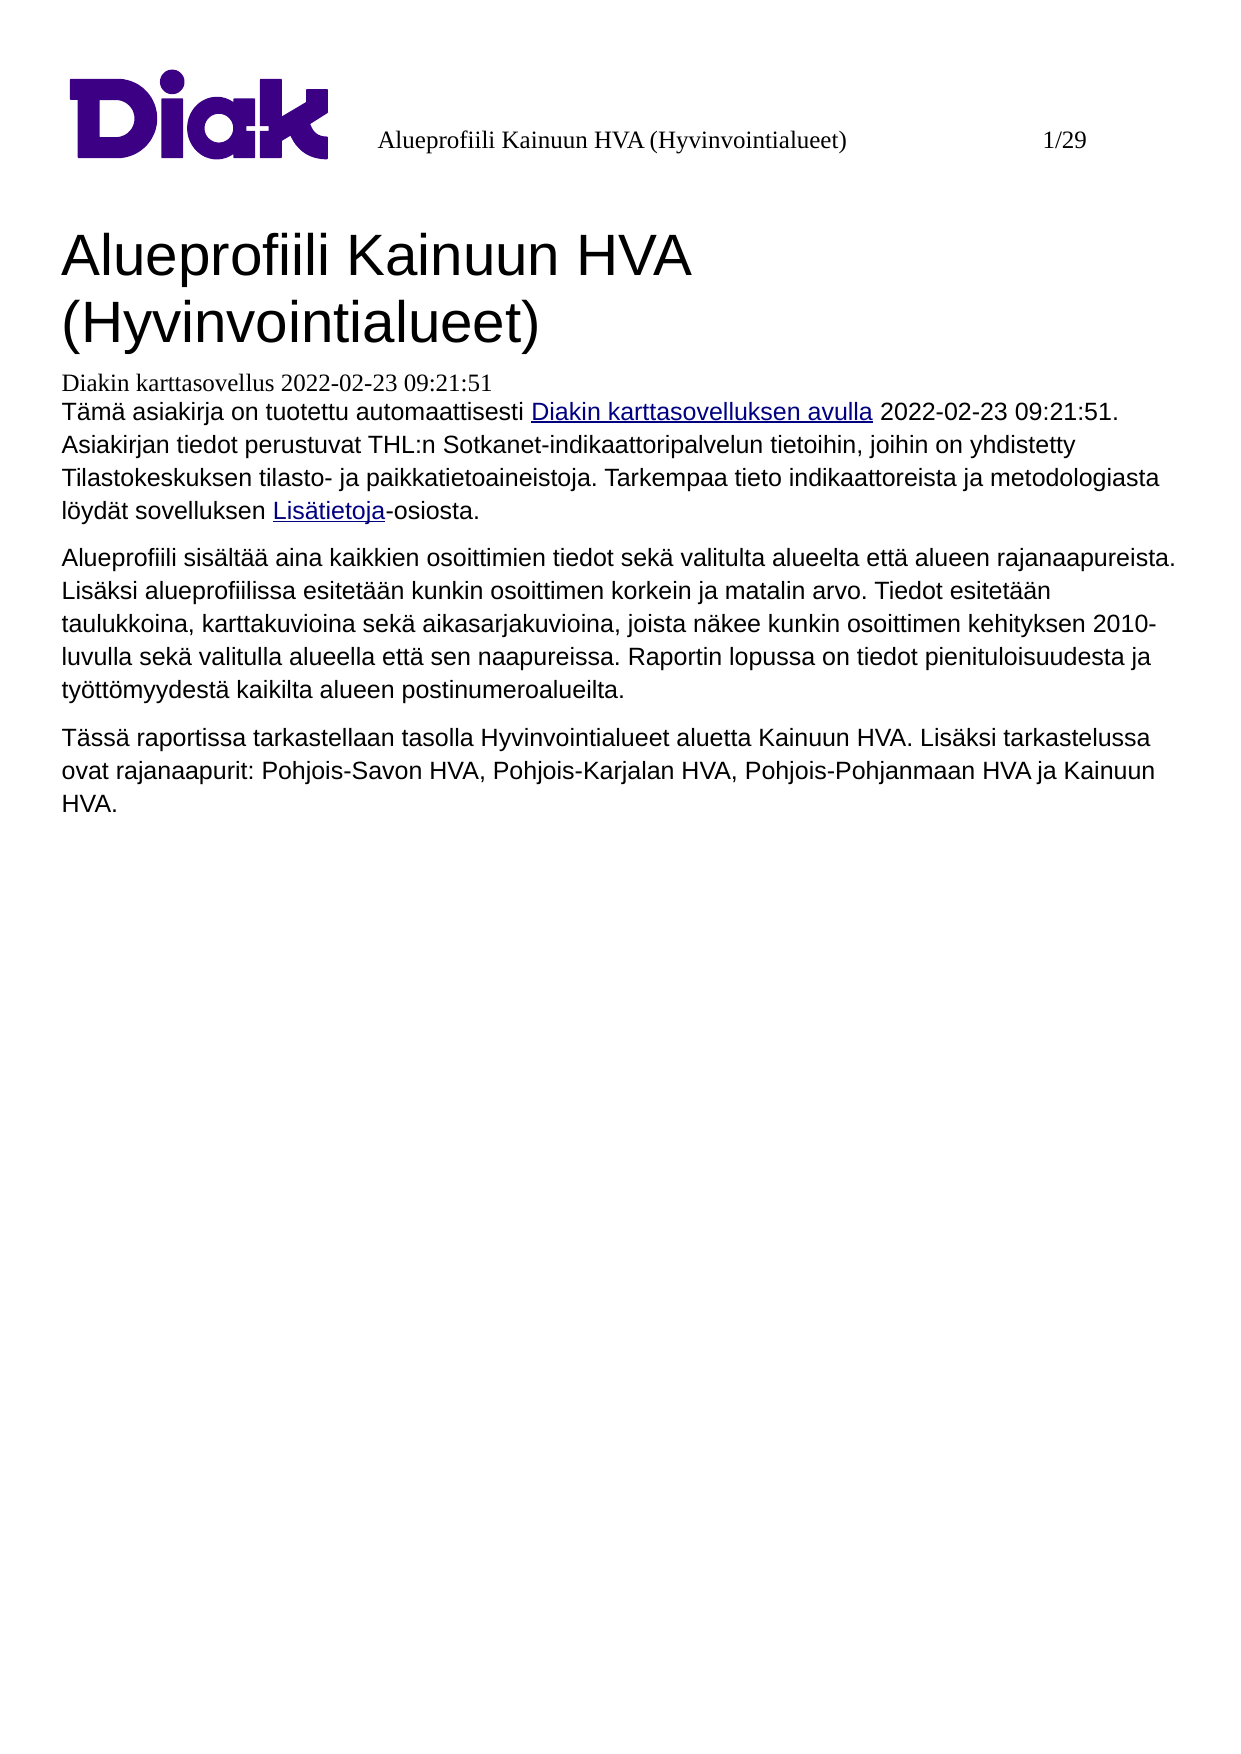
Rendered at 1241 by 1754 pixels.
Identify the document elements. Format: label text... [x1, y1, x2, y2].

text Alueprofiili sisältää aina kaikkien osoittimien tiedot sekä valitulta alueelta että alueen rajanaapureista. Lisäksi alueprofiilissa esitetään kunkin osoittimen korkein ja matalin arvo. Tiedot esitetään taulukkoina, karttakuvioina sekä aikasarjakuvioina, joista näkee kunkin osoittimen kehityksen 2010-luvulla sekä valitulla alueella että sen naapureissa. Raportin lopussa on tiedot pienituloisuudesta ja työttömyydestä kaikilta alueen postinumeroalueilta. [61, 543, 1179, 704]
text Tämä asiakirja on tuotettu automaattisesti Diakin karttasovelluksen avulla 2022-02-23 09:21:51. Asiakirjan tiedot perustuvat THL:n Sotkanet-indikaattoripalvelun tietoihin, joihin on yhdistetty Tilastokeskuksen tilasto- ja paikkatietoaineistoja. Tarkempaa tieto indikaattoreista ja metodologiasta löydät sovelluksen Lisätietoja-osiosta. [61, 397, 1179, 524]
title Alueprofiili Kainuun HVA (Hyvinvointialueet) [61, 221, 1179, 355]
text Diakin karttasovellus 2022-02-23 09:21:51 [61, 368, 1179, 397]
text Tässä raportissa tarkastellaan tasolla Hyvinvointialueet aluetta Kainuun HVA. Lisäksi tarkastelussa ovat rajanaapurit: Pohjois-Savon HVA, Pohjois-Karjalan HVA, Pohjois-Pohjanmaan HVA ja Kainuun HVA. [61, 723, 1179, 818]
